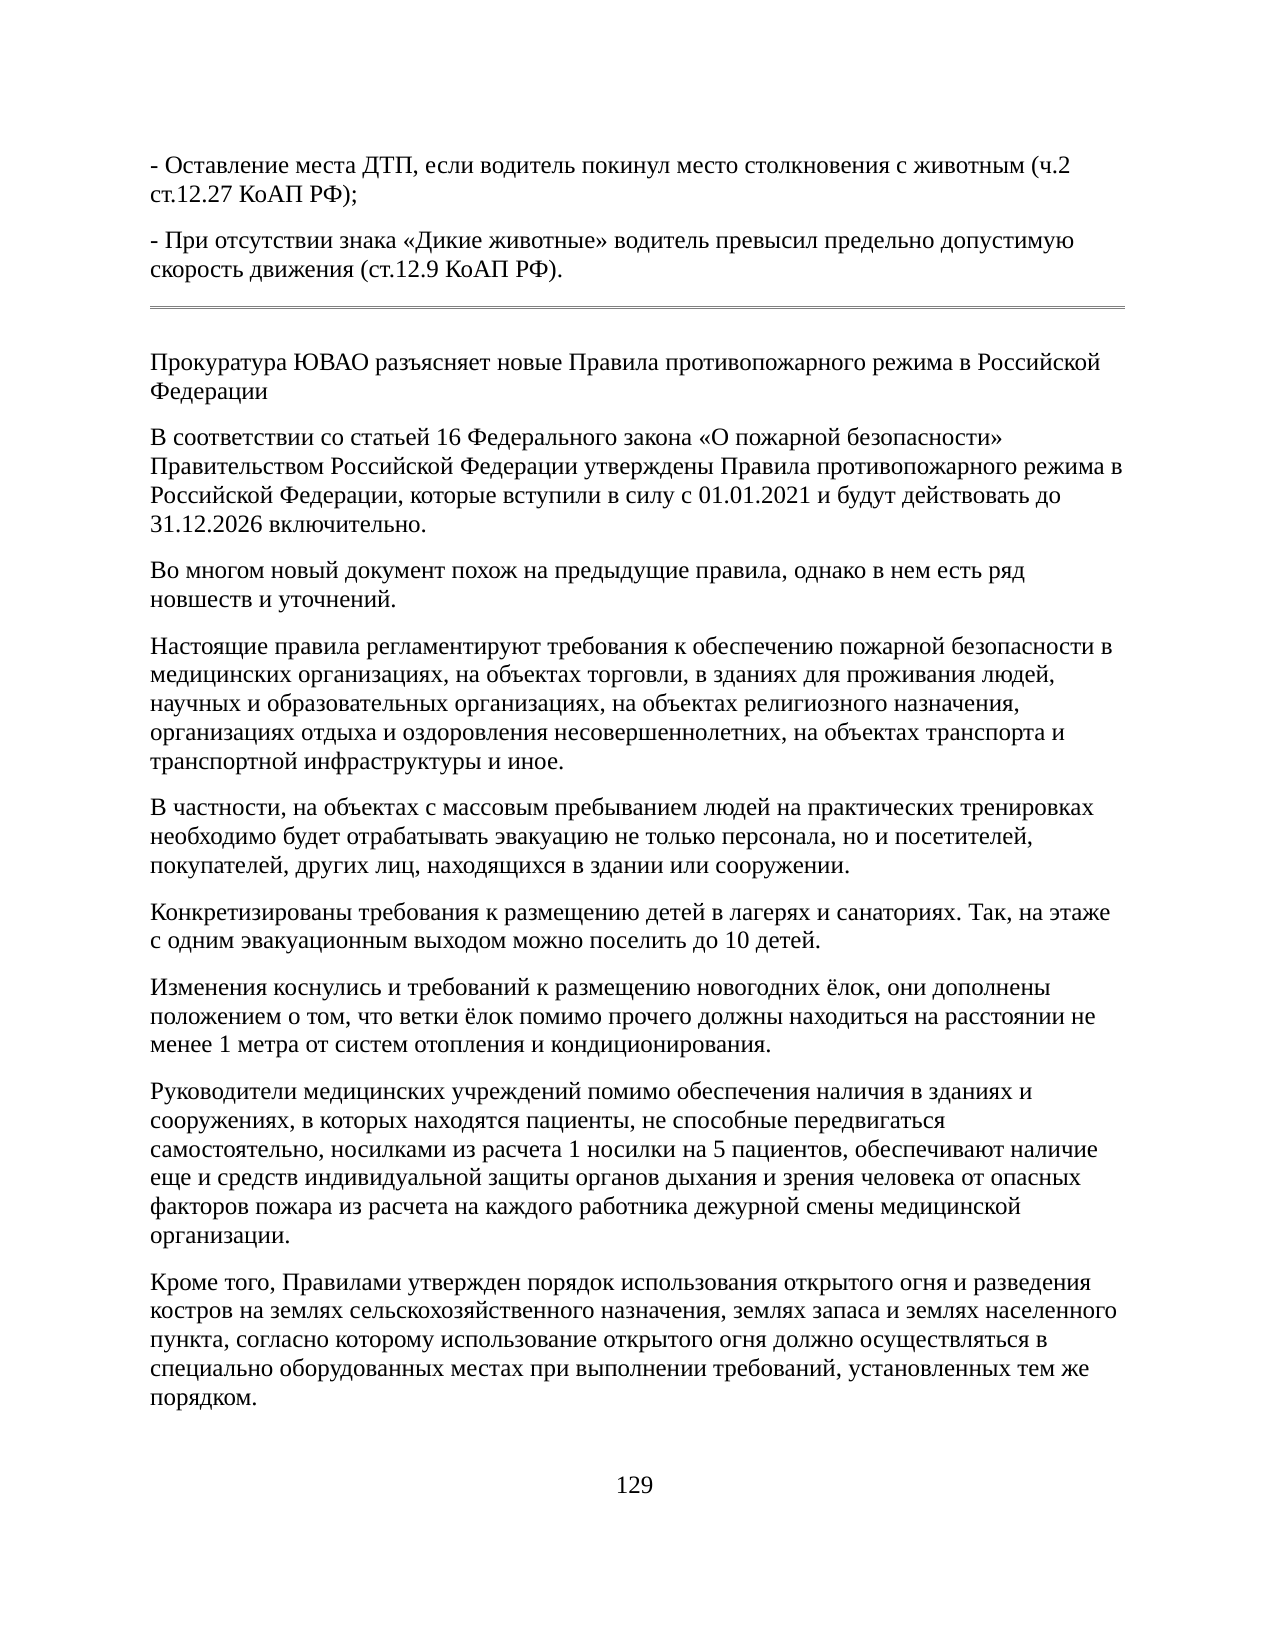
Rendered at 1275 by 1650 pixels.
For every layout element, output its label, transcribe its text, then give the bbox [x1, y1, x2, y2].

text Руководители медицинских учреждений помимо обеспечения наличия в зданиях и сооружениях, в которых находятся пациенты, не способные передвигаться самостоятельно, носилками из расчета 1 носилки на 5 пациентов, обеспечивают наличие еще и средств индивидуальной защиты органов дыхания и зрения человека от опасных факторов пожара из расчета на каждого работника дежурной смены медицинской организации. [150, 1076, 1125, 1249]
text Прокуратура ЮВАО разъясняет новые Правила противопожарного режима в Российской Федерации [150, 347, 1125, 404]
text Кроме того, Правилами утвержден порядок использования открытого огня и разведения костров на землях сельскохозяйственного назначения, землях запаса и землях населенного пункта, согласно которому использование открытого огня должно осуществляться в специально оборудованных местах при выполнении требований, установленных тем же порядком. [150, 1267, 1125, 1410]
text В соответствии со статьей 16 Федерального закона «О пожарной безопасности» Правительством Российской Федерации утверждены Правила противопожарного режима в Российской Федерации, которые вступили в силу с 01.01.2021 и будут действовать до 31.12.2026 включительно. [150, 422, 1125, 537]
text - При отсутствии знака «Дикие животные» водитель превысил предельно допустимую скорость движения (ст.12.9 КоАП РФ). [150, 225, 1125, 283]
text Настоящие правила регламентируют требования к обеспечению пожарной безопасности в медицинских организациях, на объектах торговли, в зданиях для проживания людей, научных и образовательных организациях, на объектах религиозного назначения, организациях отдыха и оздоровления несовершеннолетних, на объектах транспорта и транспортной инфраструктуры и иное. [150, 631, 1125, 774]
text В частности, на объектах с массовым пребыванием людей на практических тренировках необходимо будет отрабатывать эвакуацию не только персонала, но и посетителей, покупателей, других лиц, находящихся в здании или сооружении. [150, 792, 1125, 879]
text Изменения коснулись и требований к размещению новогодних ёлок, они дополнены положением о том, что ветки ёлок помимо прочего должны находиться на расстоянии не менее 1 метра от систем отопления и кондиционирования. [150, 972, 1125, 1058]
text - Оставление места ДТП, если водитель покинул место столкновения с животным (ч.2 ст.12.27 КоАП РФ); [150, 150, 1125, 207]
text Конкретизированы требования к размещению детей в лагерях и санаториях. Так, на этаже с одним эвакуационным выходом можно поселить до 10 детей. [150, 897, 1125, 954]
text Во многом новый документ похож на предыдущие правила, однако в нем есть ряд новшеств и уточнений. [150, 555, 1125, 613]
